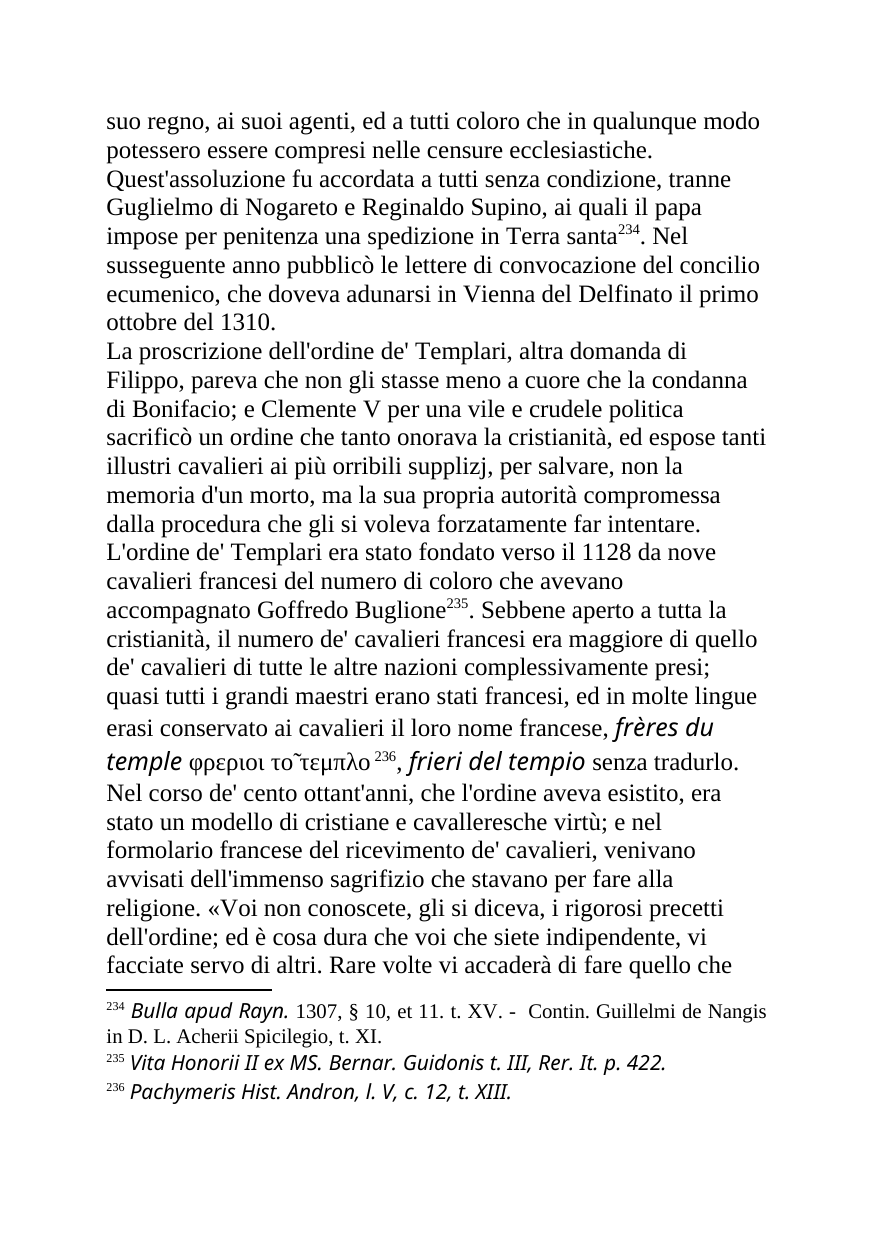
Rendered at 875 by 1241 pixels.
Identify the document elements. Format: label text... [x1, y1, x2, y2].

text Bulla apud Rayn. 1307, § 10, et 11. t. XV. - Contin. Guillelmi de Nangis in D. L. Acherii Spicilegio, t. XI. [106, 996, 768, 1048]
text Pachymeris Hist. Andron, l. V, c. 12, t. XIII. [106, 1077, 768, 1105]
text L'ordine de' Templari era stato fondato verso il 1128 da nove cavalieri francesi del numero di coloro che avevano accompagnato Goffredo Buglione. Sebbene aperto a tutta la cristianità, il numero de' cavalieri francesi era maggiore di quello de' cavalieri di tutte le altre nazioni complessivamente presi; quasi tutti i grandi maestri erano stati francesi, ed in molte lingue erasi conservato ai cavalieri il loro nome francese, frères du temple φρεριοι το̃ τεμπλο , frieri del tempio senza tradurlo. Nel corso de' cento ottant'anni, che l'ordine aveva esistito, era stato un modello di cristiane e cavalleresche virtù; e nel formolario francese del ricevimento de' cavalieri, venivano avvisati dell'immenso sagrifizio che stavano per fare alla religione. «Voi non conoscete, gli si diceva, i rigorosi precetti dell'ordine; ed è cosa dura che voi che siete indipendente, vi facciate servo di altri. Rare volte vi accaderà di fare quello che [106, 537, 768, 979]
text suo regno, ai suoi agenti, ed a tutti coloro che in qualunque modo potessero essere compresi nelle censure ecclesiastiche. Quest'assoluzione fu accordata a tutti senza condizione, tranne Guglielmo di Nogareto e Reginaldo Supino, ai quali il papa impose per penitenza una spedizione in Terra santa. Nel susseguente anno pubblicò le lettere di convocazione del concilio ecumenico, che doveva adunarsi in Vienna del Delfinato il primo ottobre del 1310. [106, 106, 768, 336]
text Vita Honorii II ex MS. Bernar. Guidonis t. III, Rer. It. p. 422. [106, 1048, 768, 1077]
text La proscrizione dell'ordine de' Templari, altra domanda di Filippo, pareva che non gli stasse meno a cuore che la condanna di Bonifacio; e Clemente V per una vile e crudele politica sacrificò un ordine che tanto onorava la cristianità, ed espose tanti illustri cavalieri ai più orribili supplizj, per salvare, non la memoria d'un morto, ma la sua propria autorità compromessa dalla procedura che gli si voleva forzatamente far intentare. [106, 336, 768, 537]
